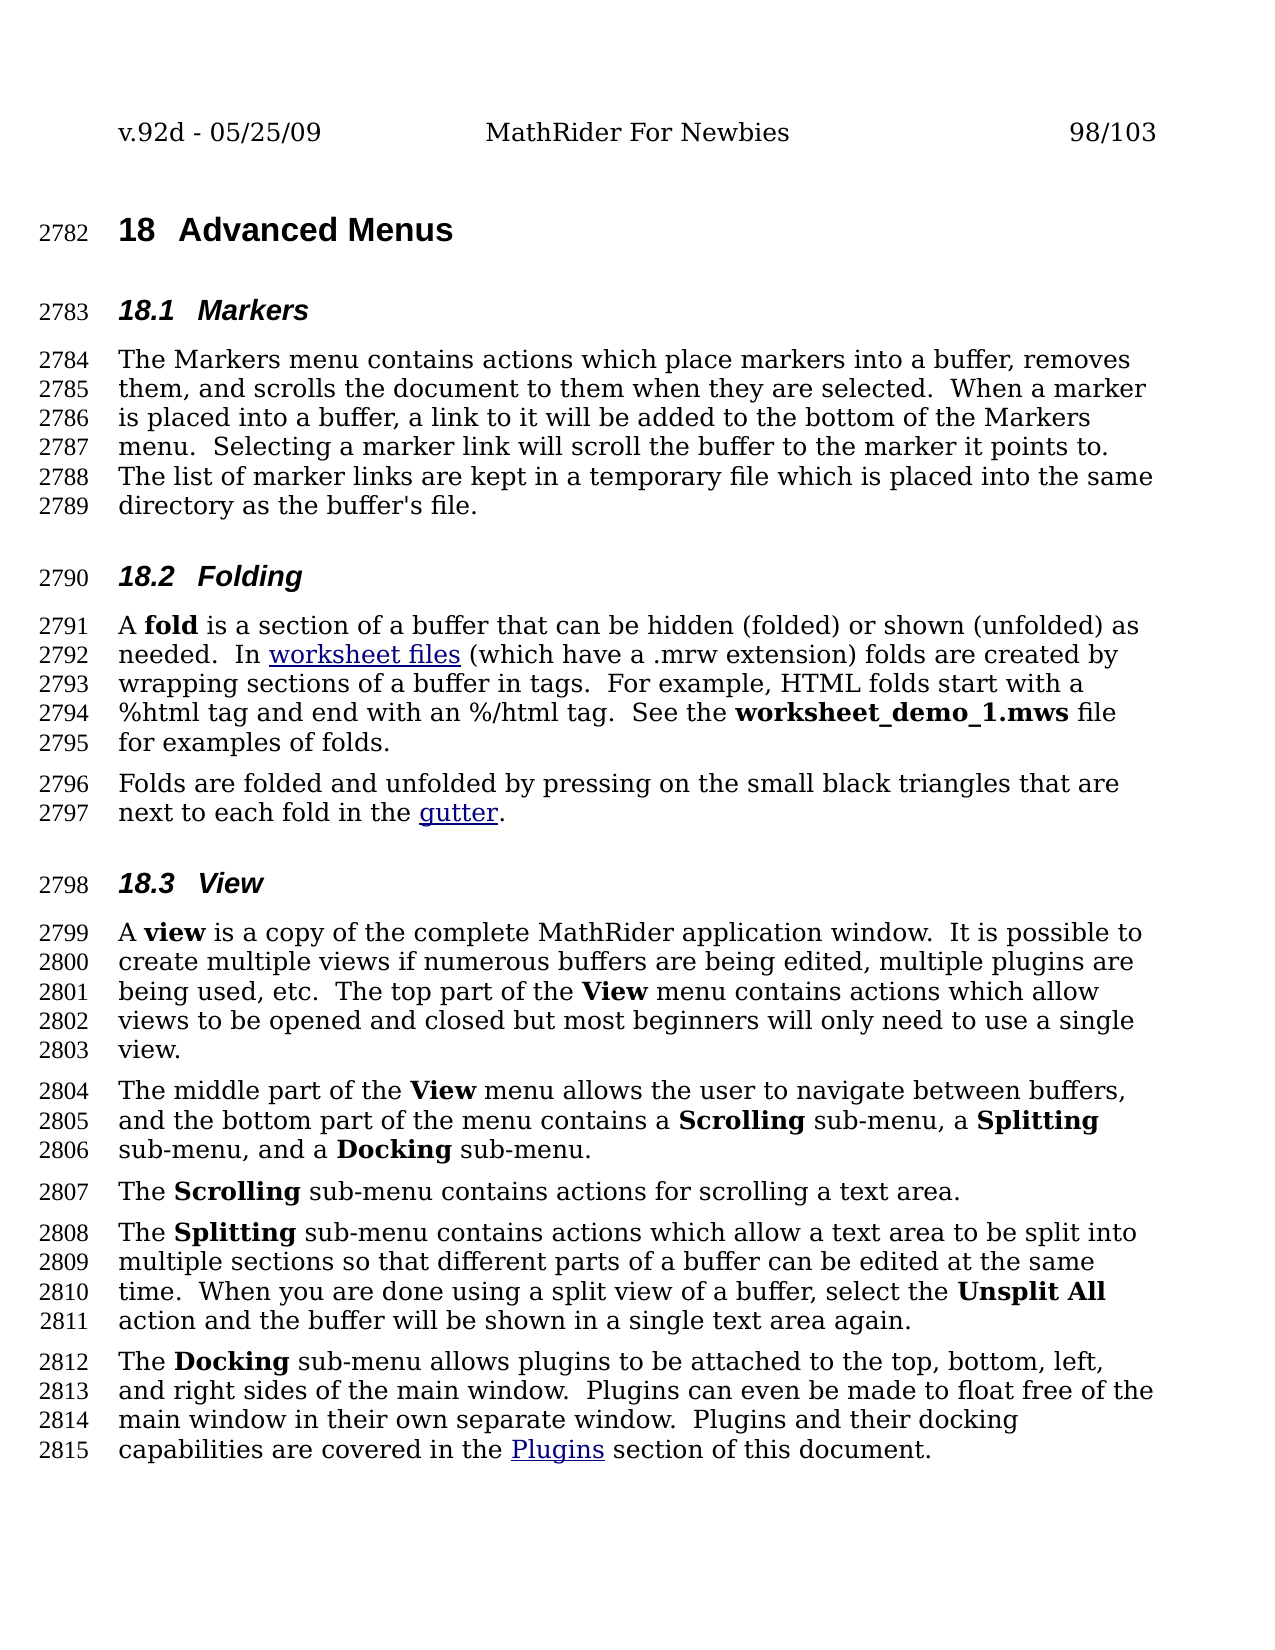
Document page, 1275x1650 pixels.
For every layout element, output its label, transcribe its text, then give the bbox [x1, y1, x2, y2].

text The Scrolling sub-menu contains actions for scrolling a text area. [118, 1176, 1157, 1206]
text A view is a copy of the complete MathRider application window. It is possible to create multiple views if numerous buffers are being edited, multiple plugins are being used, etc. The top part of the View menu contains actions which allow views to be opened and closed but most beginners will only need to use a single view. [118, 918, 1157, 1064]
text The Docking sub-menu allows plugins to be attached to the top, bottom, left, and right sides of the main window. Plugins can even be made to float free of the main window in their own separate window. Plugins and their docking capabilities are covered in the Plugins section of this document. [118, 1347, 1157, 1464]
subtitle Advanced Menus [118, 210, 1157, 248]
text Folds are folded and unfolded by pressing on the small black triangles that are next to each fold in the gutter. [118, 769, 1157, 827]
subtitle Markers [118, 293, 1157, 327]
subtitle Folding [118, 559, 1157, 593]
text A fold is a section of a buffer that can be hidden (folded) or shown (unfolded) as needed. In worksheet files (which have a .mrw extension) folds are created by wrapping sections of a buffer in tags. For example, HTML folds start with a %html tag and end with an %/html tag. See the worksheet_demo_1.mws file for examples of folds. [118, 611, 1157, 757]
text The Splitting sub-menu contains actions which allow a text area to be split into multiple sections so that different parts of a buffer can be edited at the same time. When you are done using a split view of a buffer, select the Unsplit All action and the buffer will be shown in a single text area again. [118, 1218, 1157, 1335]
subtitle View [118, 866, 1157, 900]
text The middle part of the View menu allows the user to navigate between buffers, and the bottom part of the menu contains a Scrolling sub-menu, a Splitting sub-menu, and a Docking sub-menu. [118, 1076, 1157, 1164]
text The Markers menu contains actions which place markers into a buffer, removes them, and scrolls the document to them when they are selected. When a marker is placed into a buffer, a link to it will be added to the bottom of the Markers menu. Selecting a marker link will scroll the buffer to the marker it points to. The list of marker links are kept in a temporary file which is placed into the same directory as the buffer's file. [118, 345, 1157, 520]
